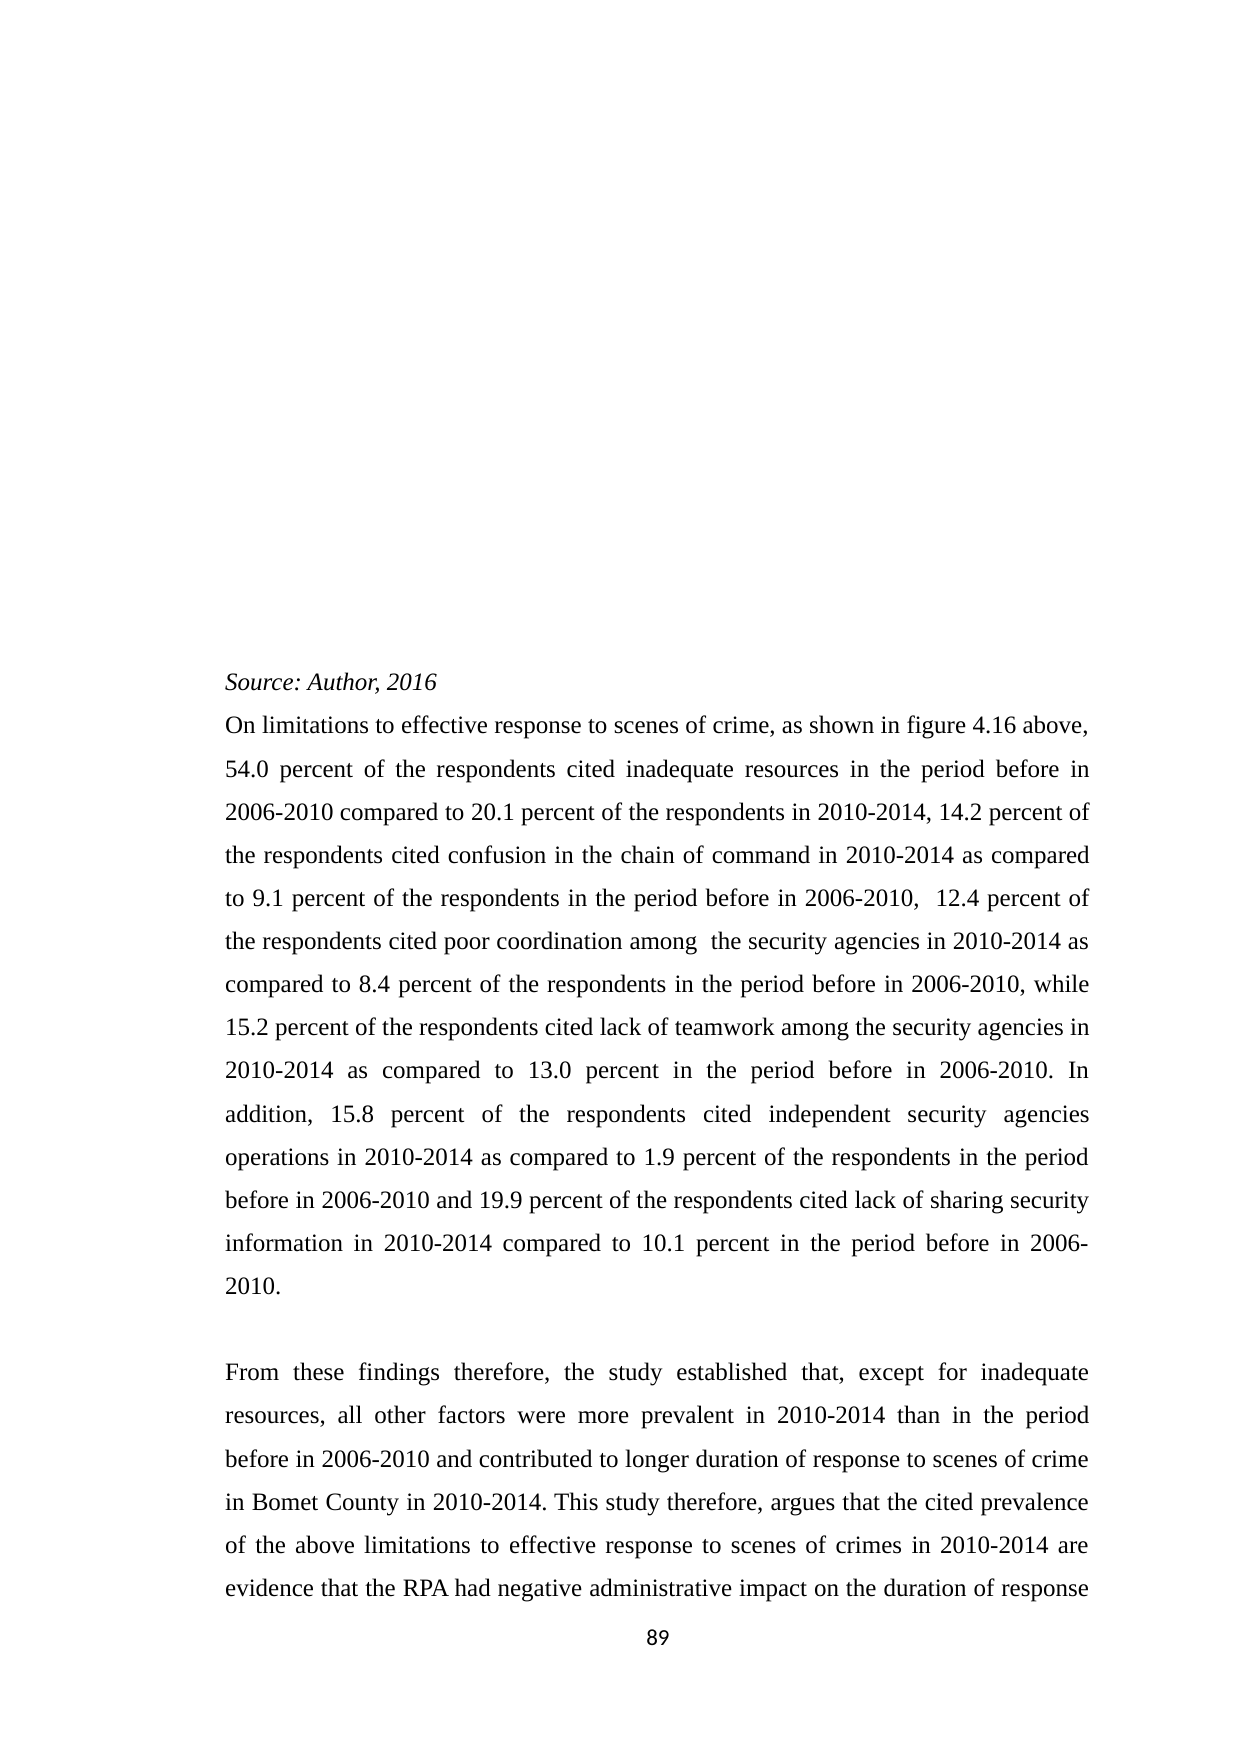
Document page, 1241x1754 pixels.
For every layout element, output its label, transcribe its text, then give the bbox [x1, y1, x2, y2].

text From these findings therefore, the study established that, except for inadequate resources, all other factors were more prevalent in 2010-2014 than in the period before in 2006-2010 and contributed to longer duration of response to scenes of crime in Bomet County in 2010-2014. This study therefore, argues that the cited prevalence of the above limitations to effective response to scenes of crimes in 2010-2014 are evidence that the RPA had negative administrative impact on the duration of response [225, 1357, 1090, 1602]
text Source: Author, 2016 [225, 667, 1090, 696]
text On limitations to effective response to scenes of crime, as shown in figure 4.16 above, 54.0 percent of the respondents cited inadequate resources in the period before in 2006-2010 compared to 20.1 percent of the respondents in 2010-2014, 14.2 percent of the respondents cited confusion in the chain of command in 2010-2014 as compared to 9.1 percent of the respondents in the period before in 2006-2010, 12.4 percent of the respondents cited poor coordination among the security agencies in 2010-2014 as compared to 8.4 percent of the respondents in the period before in 2006-2010, while 15.2 percent of the respondents cited lack of teamwork among the security agencies in 2010-2014 as compared to 13.0 percent in the period before in 2006-2010. In addition, 15.8 percent of the respondents cited independent security agencies operations in 2010-2014 as compared to 1.9 percent of the respondents in the period before in 2006-2010 and 19.9 percent of the respondents cited lack of sharing security information in 2010-2014 compared to 10.1 percent in the period before in 2006-2010. [225, 711, 1090, 1300]
